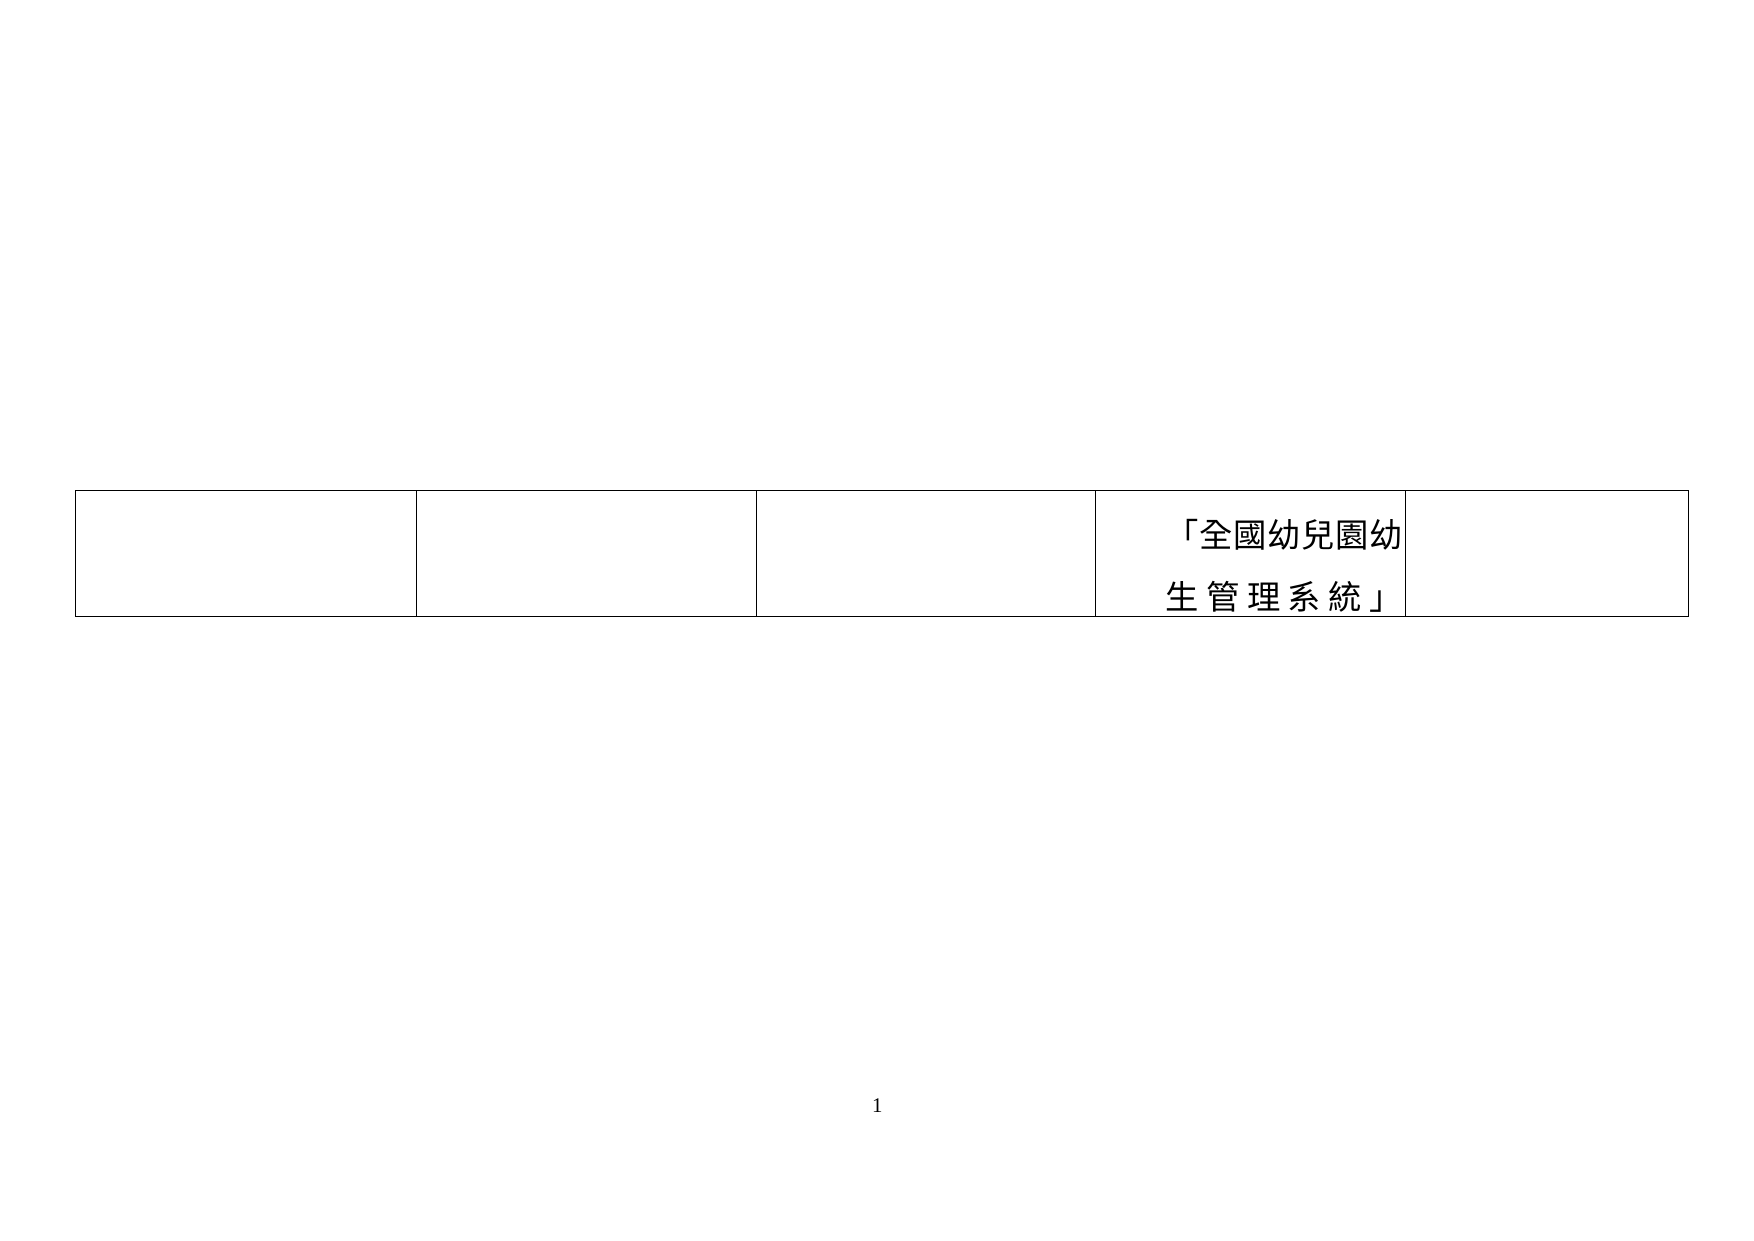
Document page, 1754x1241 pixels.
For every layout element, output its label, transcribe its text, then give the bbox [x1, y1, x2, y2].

table_cell [757, 491, 1095, 616]
table_cell [76, 491, 416, 616]
table_cell [417, 491, 756, 616]
table_cell [1406, 491, 1688, 616]
table_cell 「全國幼兒園幼生管理系統」 [1096, 491, 1405, 616]
